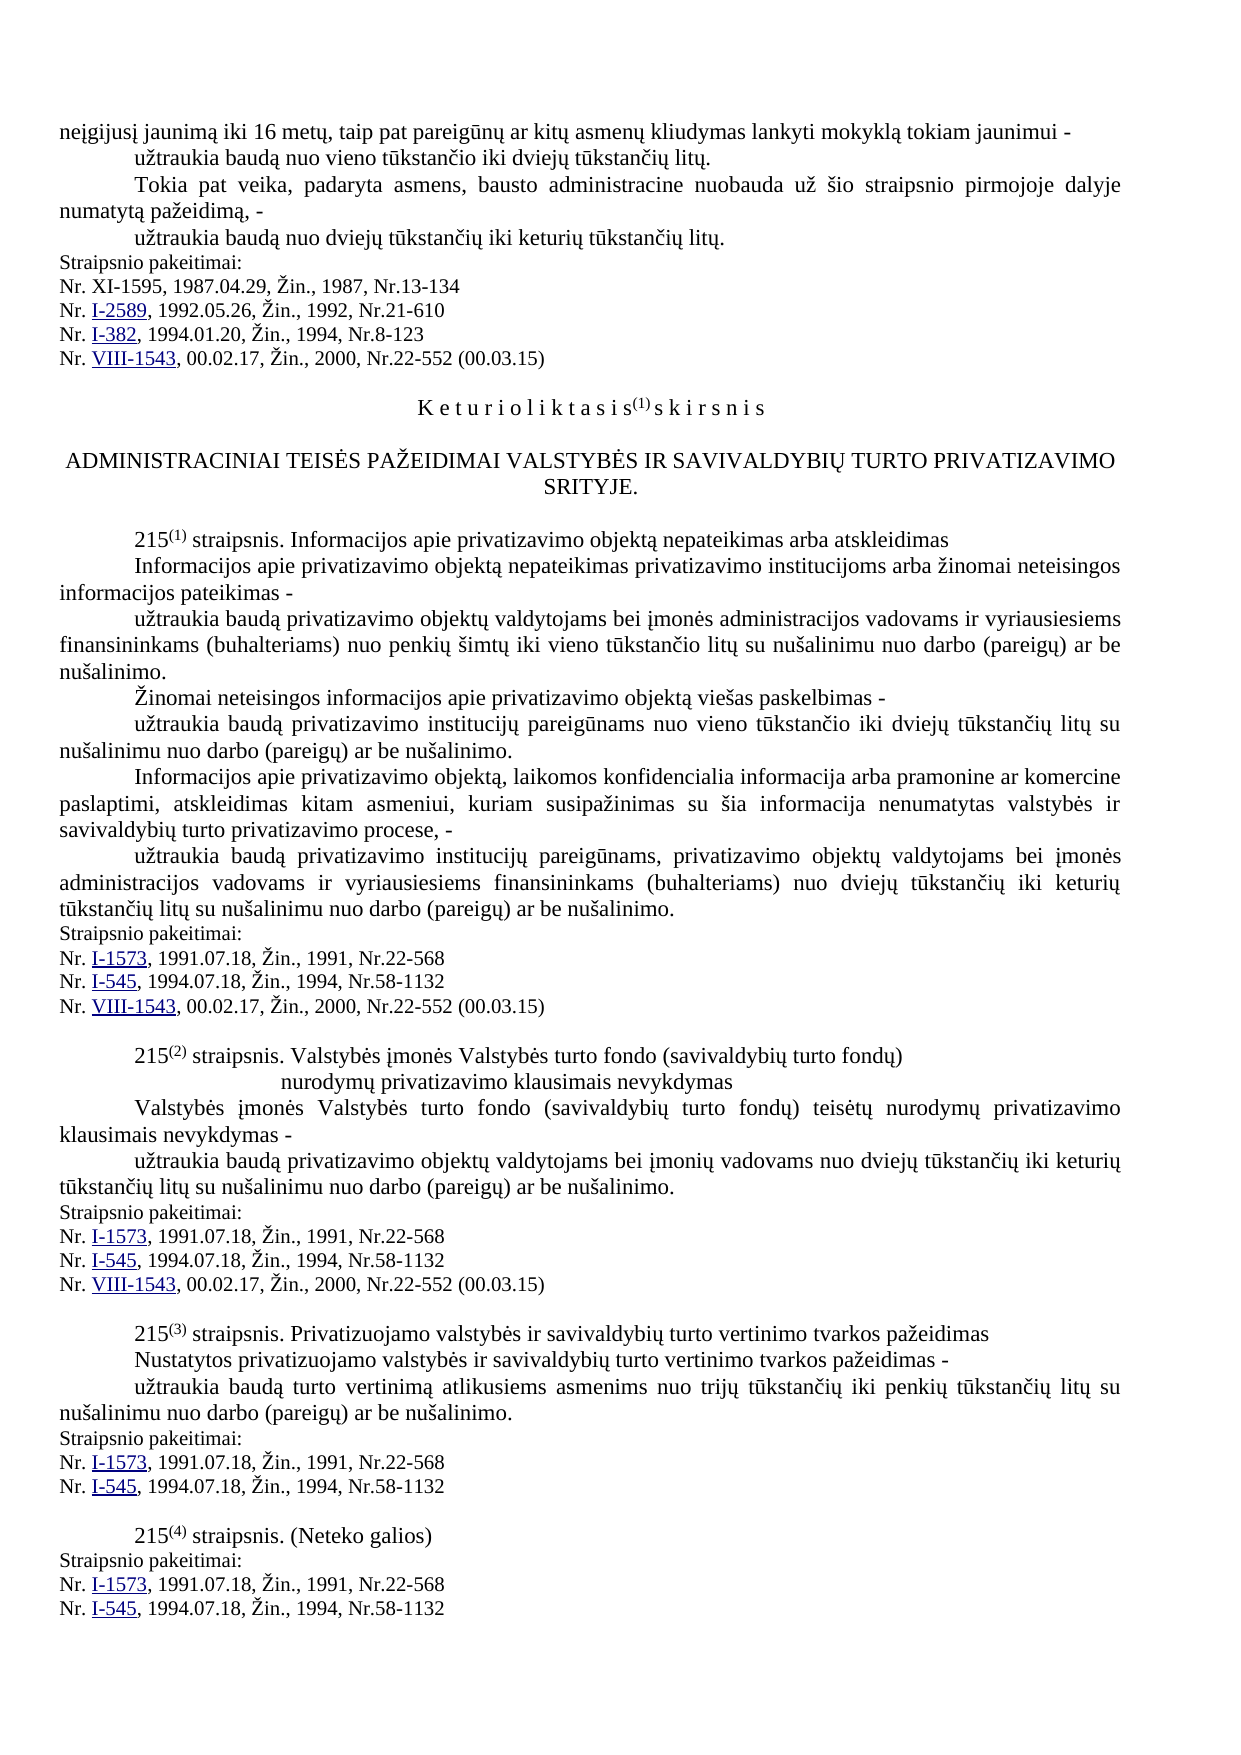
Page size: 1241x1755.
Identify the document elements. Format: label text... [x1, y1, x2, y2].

text Žinomai neteisingos informacijos apie privatizavimo objektą viešas paskelbimas - [59, 684, 1122, 711]
text Nr. VIII-1543, 00.02.17, Žin., 2000, Nr.22-552 (00.03.15) [59, 993, 1122, 1018]
text Nustatytos privatizuojamo valstybės ir savivaldybių turto vertinimo tvarkos pažeidimas - [59, 1346, 1122, 1373]
text Straipsnio pakeitimai: [59, 921, 1122, 945]
text užtraukia baudą privatizavimo institucijų pareigūnams nuo vieno tūkstančio iki dviejų tūkstančių litų su nušalinimu nuo darbo (pareigų) ar be nušalinimo. [59, 711, 1122, 763]
text užtraukia baudą turto vertinimą atlikusiems asmenims nuo trijų tūkstančių iki penkių tūkstančių litų su nušalinimu nuo darbo (pareigų) ar be nušalinimo. [59, 1373, 1122, 1426]
text Nr. I-1573, 1991.07.18, Žin., 1991, Nr.22-568 [59, 945, 1122, 969]
text Nr. I-545, 1994.07.18, Žin., 1994, Nr.58-1132 [59, 1596, 1122, 1620]
text 215(1) straipsnis. Informacijos apie privatizavimo objektą nepateikimas arba atskleidimas [134, 526, 1122, 552]
text K e t u r i o l i k t a s i s(1) s k i r s n i s [59, 394, 1122, 421]
text Nr. I-545, 1994.07.18, Žin., 1994, Nr.58-1132 [59, 1474, 1122, 1498]
text Nr. I-545, 1994.07.18, Žin., 1994, Nr.58-1132 [59, 969, 1122, 993]
text Nr. I-1573, 1991.07.18, Žin., 1991, Nr.22-568 [59, 1572, 1122, 1596]
text Informacijos apie privatizavimo objektą nepateikimas privatizavimo institucijoms arba žinomai neteisingos informacijos pateikimas - [59, 552, 1122, 605]
text užtraukia baudą privatizavimo institucijų pareigūnams, privatizavimo objektų valdytojams bei įmonės administracijos vadovams ir vyriausiesiems finansininkams (buhalteriams) nuo dviejų tūkstančių iki keturių tūkstančių litų su nušalinimu nuo darbo (pareigų) ar be nušalinimo. [59, 842, 1122, 921]
text Nr. XI-1595, 1987.04.29, Žin., 1987, Nr.13-134 [59, 274, 1122, 298]
text Nr. VIII-1543, 00.02.17, Žin., 2000, Nr.22-552 (00.03.15) [59, 346, 1122, 370]
text užtraukia baudą nuo vieno tūkstančio iki dviejų tūkstančių litų. [59, 144, 1122, 171]
text Nr. I-2589, 1992.05.26, Žin., 1992, Nr.21-610 [59, 298, 1122, 322]
text Straipsnio pakeitimai: [59, 1200, 1122, 1224]
text Straipsnio pakeitimai: [59, 250, 1122, 274]
text ADMINISTRACINIAI TEISĖS PAŽEIDIMAI VALSTYBĖS IR SAVIVALDYBIŲ TURTO PRIVATIZAVIMO SRITYJE. [59, 447, 1122, 500]
text užtraukia baudą nuo dviejų tūkstančių iki keturių tūkstančių litų. [59, 223, 1122, 250]
text nurodymų privatizavimo klausimais nevykdymas [281, 1068, 1122, 1094]
text Tokia pat veika, padaryta asmens, bausto administracine nuobauda už šio straipsnio pirmojoje dalyje numatytą pažeidimą, - [59, 171, 1122, 223]
text neįgijusį jaunimą iki 16 metų, taip pat pareigūnų ar kitų asmenų kliudymas lankyti mokyklą tokiam jaunimui - [59, 118, 1122, 144]
text 215(4) straipsnis. (Neteko galios) [59, 1522, 1122, 1548]
text Nr. I-545, 1994.07.18, Žin., 1994, Nr.58-1132 [59, 1248, 1122, 1272]
text 215(3) straipsnis. Privatizuojamo valstybės ir savivaldybių turto vertinimo tvarkos pažeidimas [134, 1320, 1122, 1346]
text Valstybės įmonės Valstybės turto fondo (savivaldybių turto fondų) teisėtų nurodymų privatizavimo klausimais nevykdymas - [59, 1094, 1122, 1147]
text 215(2) straipsnis. Valstybės įmonės Valstybės turto fondo (savivaldybių turto fondų) [134, 1042, 1122, 1068]
text užtraukia baudą privatizavimo objektų valdytojams bei įmonių vadovams nuo dviejų tūkstančių iki keturių tūkstančių litų su nušalinimu nuo darbo (pareigų) ar be nušalinimo. [59, 1147, 1122, 1200]
text Nr. VIII-1543, 00.02.17, Žin., 2000, Nr.22-552 (00.03.15) [59, 1272, 1122, 1296]
text užtraukia baudą privatizavimo objektų valdytojams bei įmonės administracijos vadovams ir vyriausiesiems finansininkams (buhalteriams) nuo penkių šimtų iki vieno tūkstančio litų su nušalinimu nuo darbo (pareigų) ar be nušalinimo. [59, 605, 1122, 684]
text Straipsnio pakeitimai: [59, 1548, 1122, 1572]
text Straipsnio pakeitimai: [59, 1426, 1122, 1449]
text Nr. I-382, 1994.01.20, Žin., 1994, Nr.8-123 [59, 322, 1122, 346]
text Informacijos apie privatizavimo objektą, laikomos konfidencialia informacija arba pramonine ar komercine paslaptimi, atskleidimas kitam asmeniui, kuriam susipažinimas su šia informacija nenumatytas valstybės ir savivaldybių turto privatizavimo procese, - [59, 763, 1122, 842]
text Nr. I-1573, 1991.07.18, Žin., 1991, Nr.22-568 [59, 1224, 1122, 1248]
text Nr. I-1573, 1991.07.18, Žin., 1991, Nr.22-568 [59, 1449, 1122, 1474]
